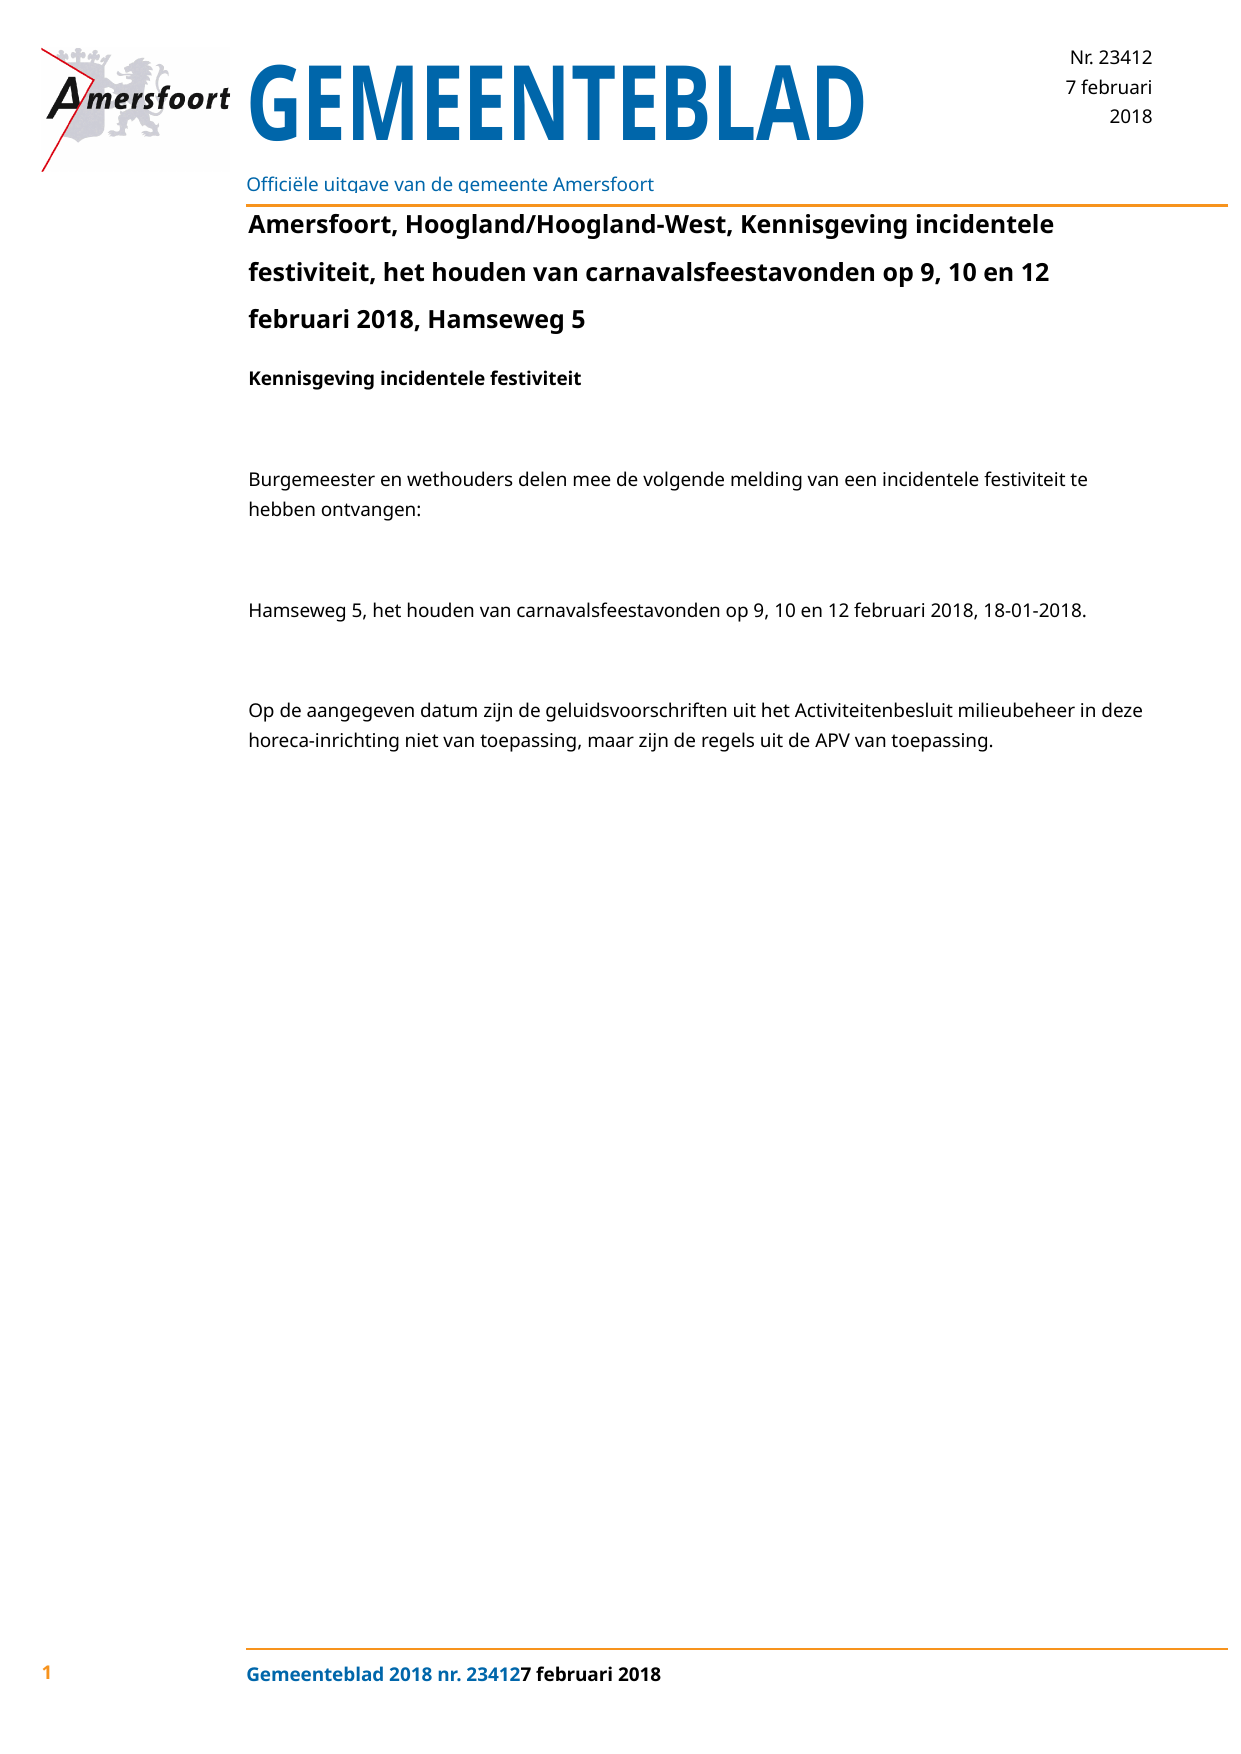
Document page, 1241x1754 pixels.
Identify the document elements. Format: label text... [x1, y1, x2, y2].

text Burgemeester en wethouders delen mee de volgende melding van een incidentele festiviteit te hebben ontvangen: [248, 466, 1152, 522]
picture [41, 47, 231, 172]
text Amersfoort, Hoogland/Hoogland-West, Kennisgeving incidentele festiviteit, het houden van carnavalsfeestavonden op 9, 10 en 12 februari 2018, Hamseweg 5 [248, 207, 1152, 336]
text Kennisgeving incidentele festiviteit [248, 366, 1152, 391]
text Hamseweg 5, het houden van carnavalsfeestavonden op 9, 10 en 12 februari 2018, 18-01-2018. [248, 597, 1152, 622]
text Op de aangegeven datum zijn de geluidsvoorschriften uit het Activiteitenbesluit milieubeheer in deze horeca-inrichting niet van toepassing, maar zijn de regels uit de APV van toepassing. [248, 698, 1152, 753]
